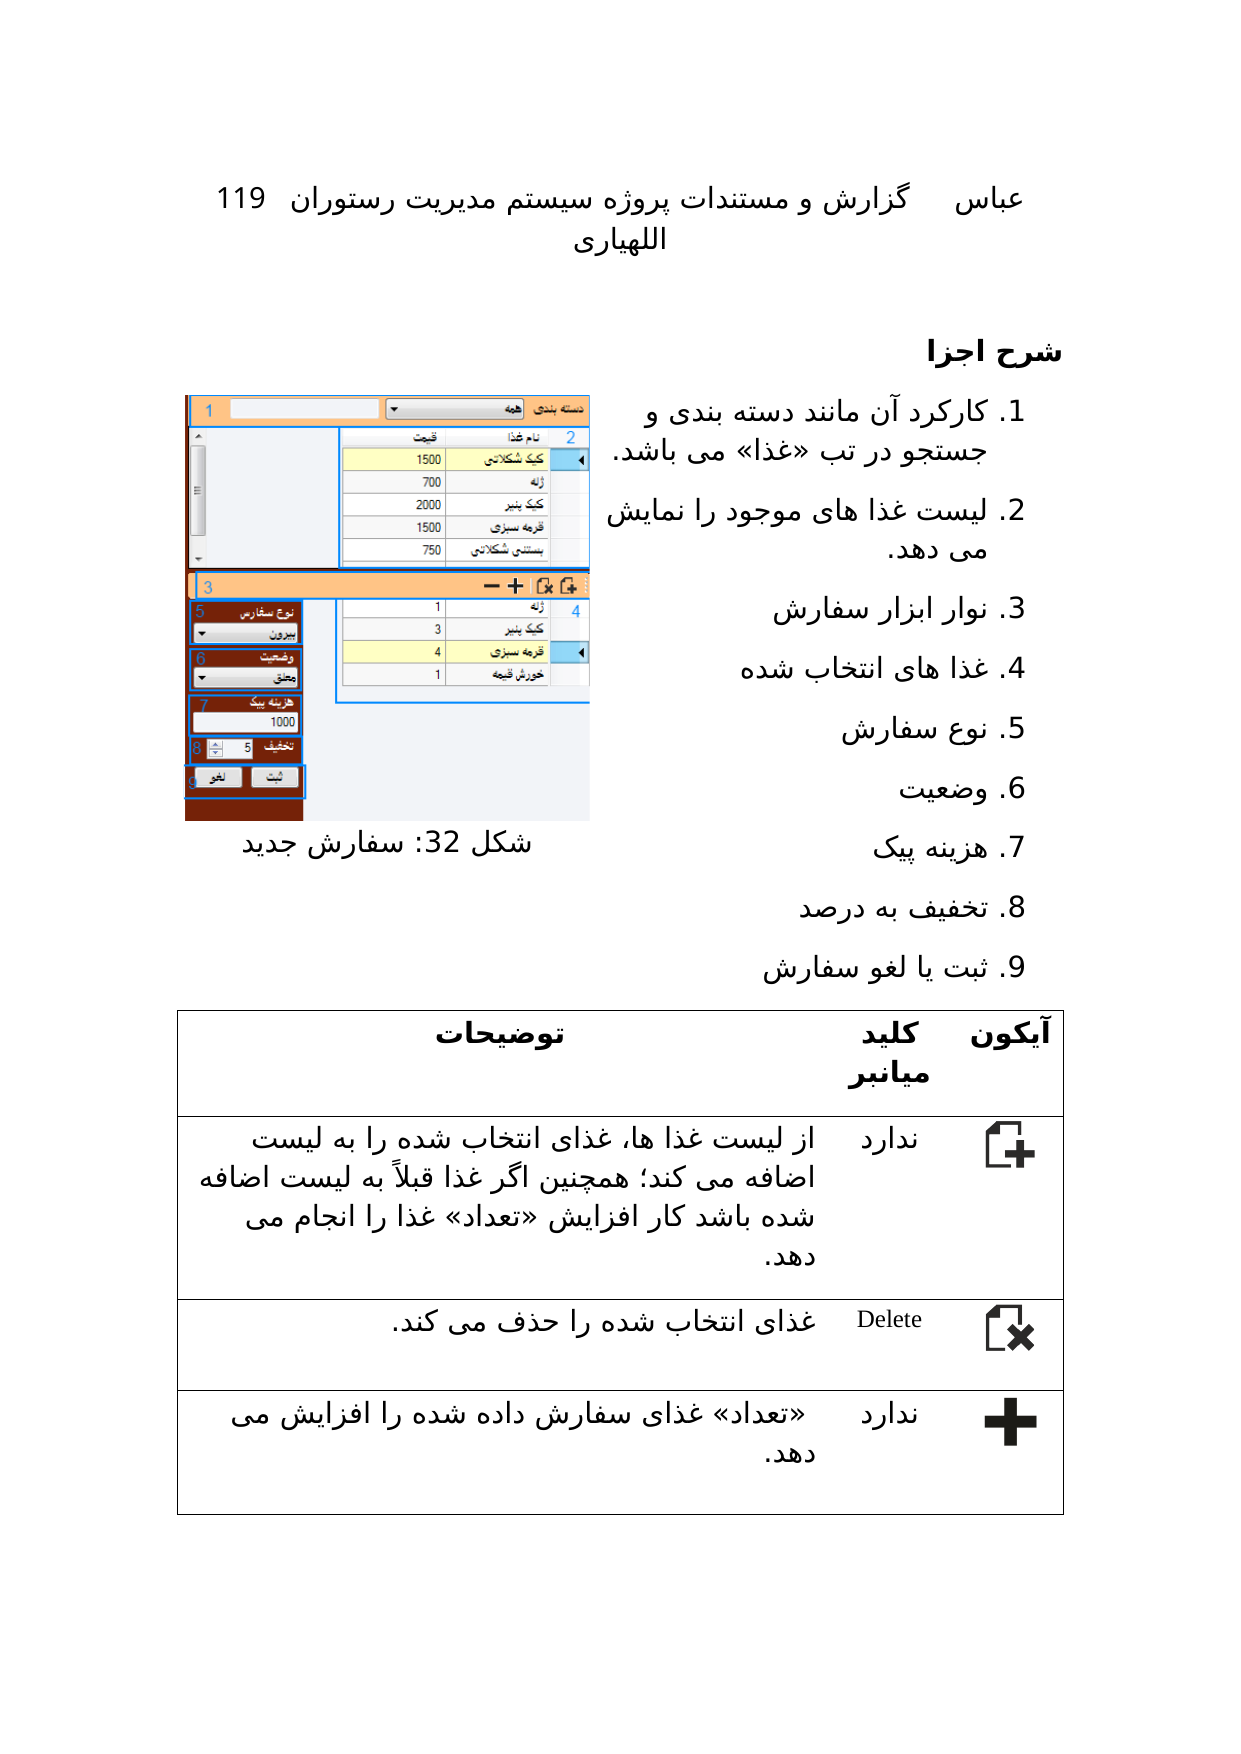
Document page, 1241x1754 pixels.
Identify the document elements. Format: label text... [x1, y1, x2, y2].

list شکل 32: سفارش جدید [184, 821, 590, 859]
table_header آیکون [957, 1011, 1063, 1116]
list غذا های انتخاب شده [590, 651, 1026, 685]
text شرح اجزا [177, 334, 1063, 368]
list ثبت یا لغو سفارش [177, 950, 1026, 984]
picture [985, 1304, 1035, 1351]
picture [183, 395, 590, 821]
table_cell [957, 1391, 1063, 1514]
list نوار ابزار سفارش [590, 592, 1026, 626]
list وضعیت [590, 771, 1026, 805]
table_cell غذای انتخاب شده را حذف می کند. [178, 1300, 822, 1390]
table_cell از لیست غذا ها، غذای انتخاب شده را به لیست اضافه می کند؛ همچنین اگر غذا قبلاً به لیست اضافه شده باشد کار افزایش «تعداد» غذا را انجام می دهد. [178, 1117, 822, 1299]
table_cell ندارد [822, 1391, 957, 1514]
table_header توضیحات [178, 1011, 822, 1116]
table_cell [957, 1300, 1063, 1390]
list کارکرد آن مانند دسته بندی و جستجو در تب «غذا» می باشد. [177, 383, 1026, 467]
list [177, 711, 183, 745]
table_cell ندارد [822, 1117, 957, 1299]
table_cell Delete [822, 1300, 957, 1390]
picture [985, 1121, 1035, 1168]
table_header کلید میانبر [822, 1011, 957, 1116]
table_cell «تعداد» غذای سفارش داده شده را افزایش می دهد. [178, 1391, 822, 1514]
picture [983, 1396, 1038, 1447]
list نوع سفارش [590, 711, 1026, 745]
list [177, 771, 183, 805]
table_cell [957, 1117, 1063, 1299]
list تخفیف به درصد [177, 891, 1026, 924]
list لیست غذا های موجود را نمایش می دهد. [590, 493, 1026, 566]
list هزینه پیک [177, 831, 1026, 865]
